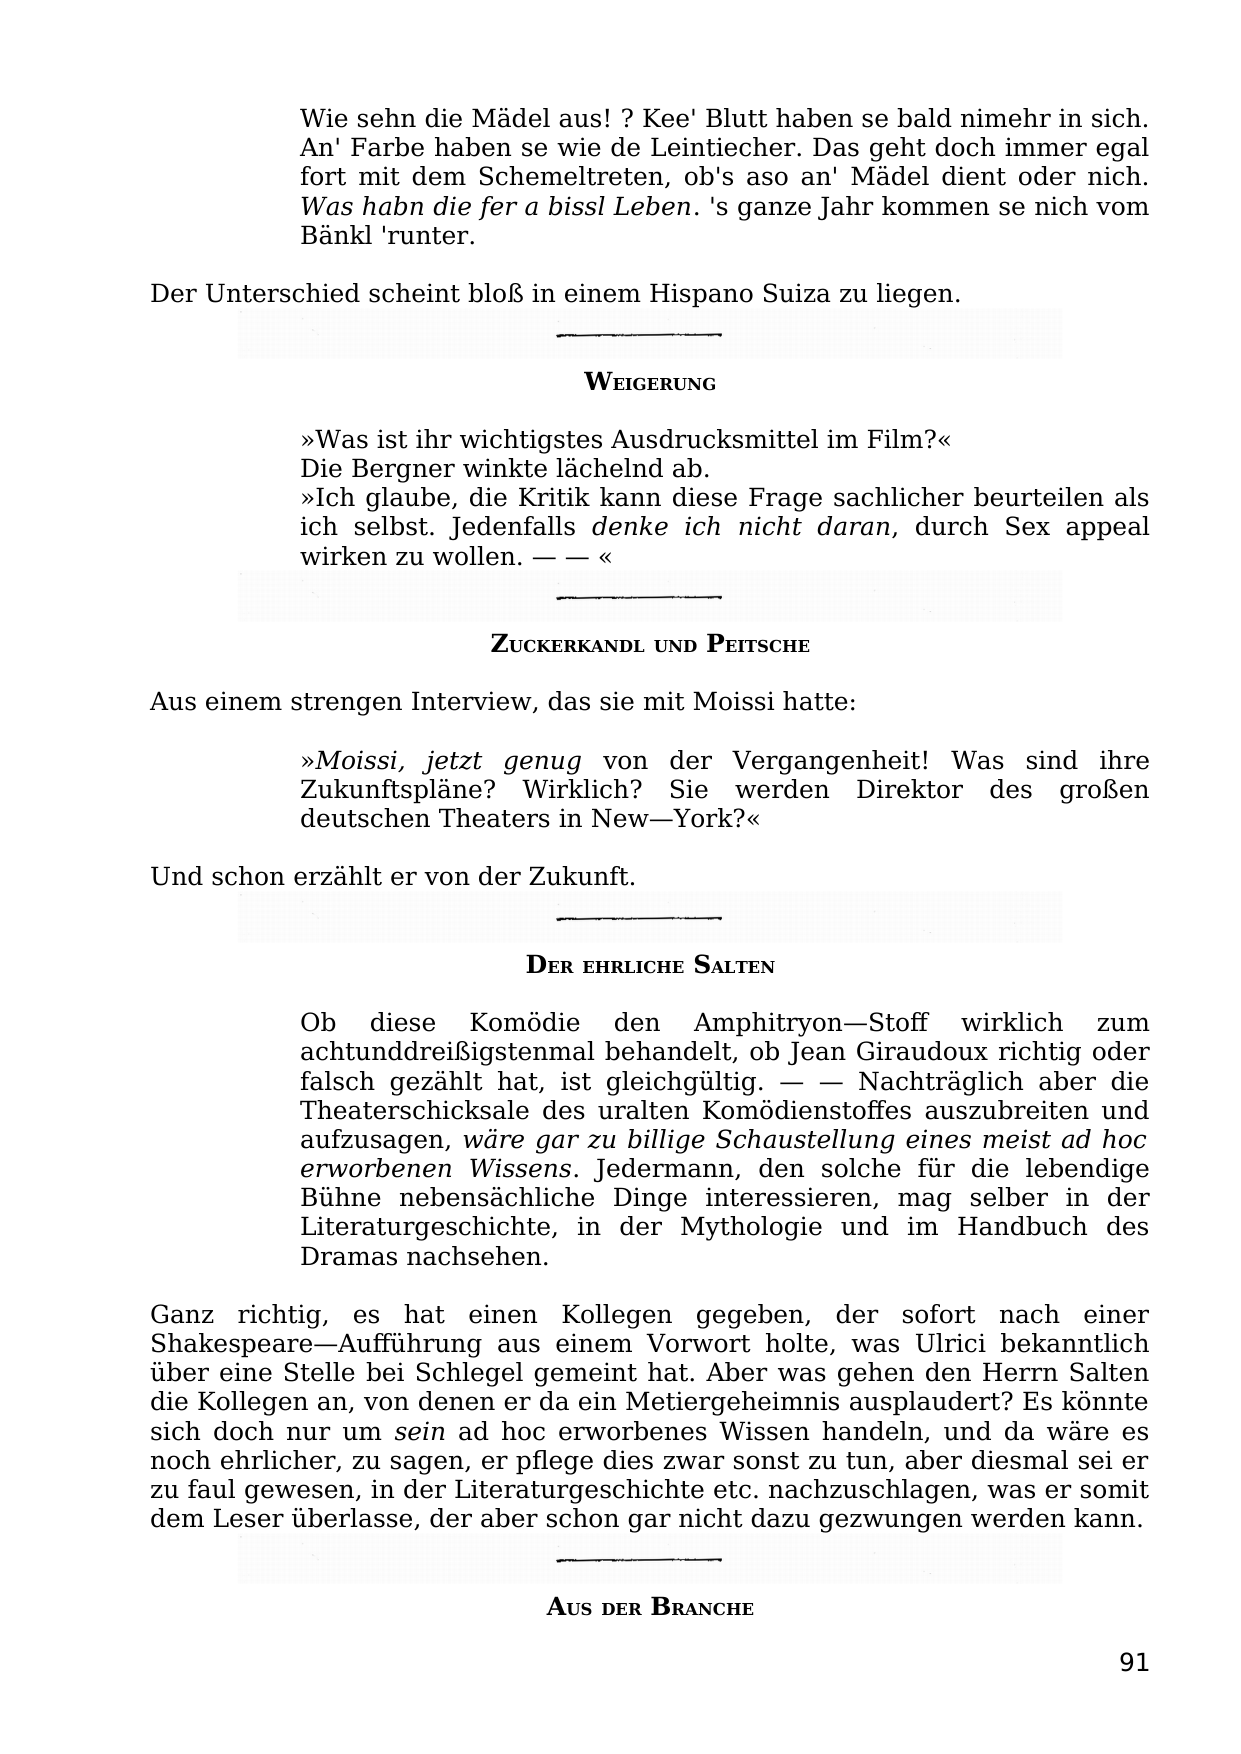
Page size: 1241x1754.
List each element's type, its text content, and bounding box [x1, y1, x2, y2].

picture [237, 308, 1063, 359]
text Ob diese Komödie den Amphitryon—Stoff wirklich zum achtunddreißigstenmal behandelt, ob Jean Giraudoux richtig oder falsch gezählt hat, ist gleichgültig. — — Nachträglich aber die Theaterschicksale des uralten Komödienstoffes auszubreiten und aufzusagen, wäre gar zu billige Schaustellung eines meist ad hoc erworbenen Wissens. Jedermann, den solche für die lebendige Bühne nebensächliche Dinge interessieren, mag selber in der Literaturgeschichte, in der Mythologie und im Handbuch des Dramas nachsehen. [300, 1008, 1151, 1271]
picture [237, 1533, 1063, 1584]
text Weigerung [150, 308, 1151, 396]
text Die Bergner winkte lächelnd ab. [300, 454, 1151, 483]
text Ganz richtig, es hat einen Kollegen gegeben, der sofort nach einer Shakespeare—Aufführung aus einem Vorwort holte, was Ulrici bekanntlich über eine Stelle bei Schlegel gemeint hat. Aber was gehen den Herrn Salten die Kollegen an, von denen er da ein Metiergeheimnis ausplaudert? Es könnte sich doch nur um sein ad hoc erworbenes Wissen handeln, und da wäre es noch ehrlicher, zu sagen, er pflege dies zwar sonst zu tun, aber diesmal sei er zu faul gewesen, in der Literaturgeschichte etc. nachzuschlagen, was er somit dem Leser überlasse, der aber schon gar nicht dazu gezwungen werden kann. [150, 1300, 1151, 1533]
text Der ehrliche Salten [150, 892, 1151, 979]
picture [237, 570, 1063, 622]
picture [237, 891, 1063, 943]
text Wie sehn die Mädel aus! ? Kee' Blutt haben se bald nimehr in sich. An' Farbe haben se wie de Leintiecher. Das geht doch immer egal fort mit dem Schemeltreten, ob's aso an' Mädel dient oder nich. Was habn die fer a bissl Leben. 's ganze Jahr kommen se nich vom Bänkl 'runter. [300, 104, 1151, 250]
text »Was ist ihr wichtigstes Ausdrucksmittel im Film?« [300, 425, 1151, 454]
text »Ich glaube, die Kritik kann diese Frage sachlicher beurteilen als ich selbst. Jedenfalls denke ich nicht daran, durch Sex appeal wirken zu wollen. — — « [300, 483, 1151, 571]
text Und schon erzählt er von der Zukunft. [150, 862, 1151, 892]
text Aus einem strengen Interview, das sie mit Moissi hatte: [150, 687, 1151, 717]
text Der Unterschied scheint bloß in einem Hispano Suiza zu liegen. [150, 279, 1151, 308]
text »Moissi, jetzt genug von der Vergangenheit! Was sind ihre Zukunftspläne? Wirklich? Sie werden Direktor des großen deutschen Theaters in New—York?« [300, 746, 1151, 833]
text Aus der Branche [150, 1533, 1151, 1621]
text Zuckerkandl und Peitsche [150, 571, 1151, 658]
